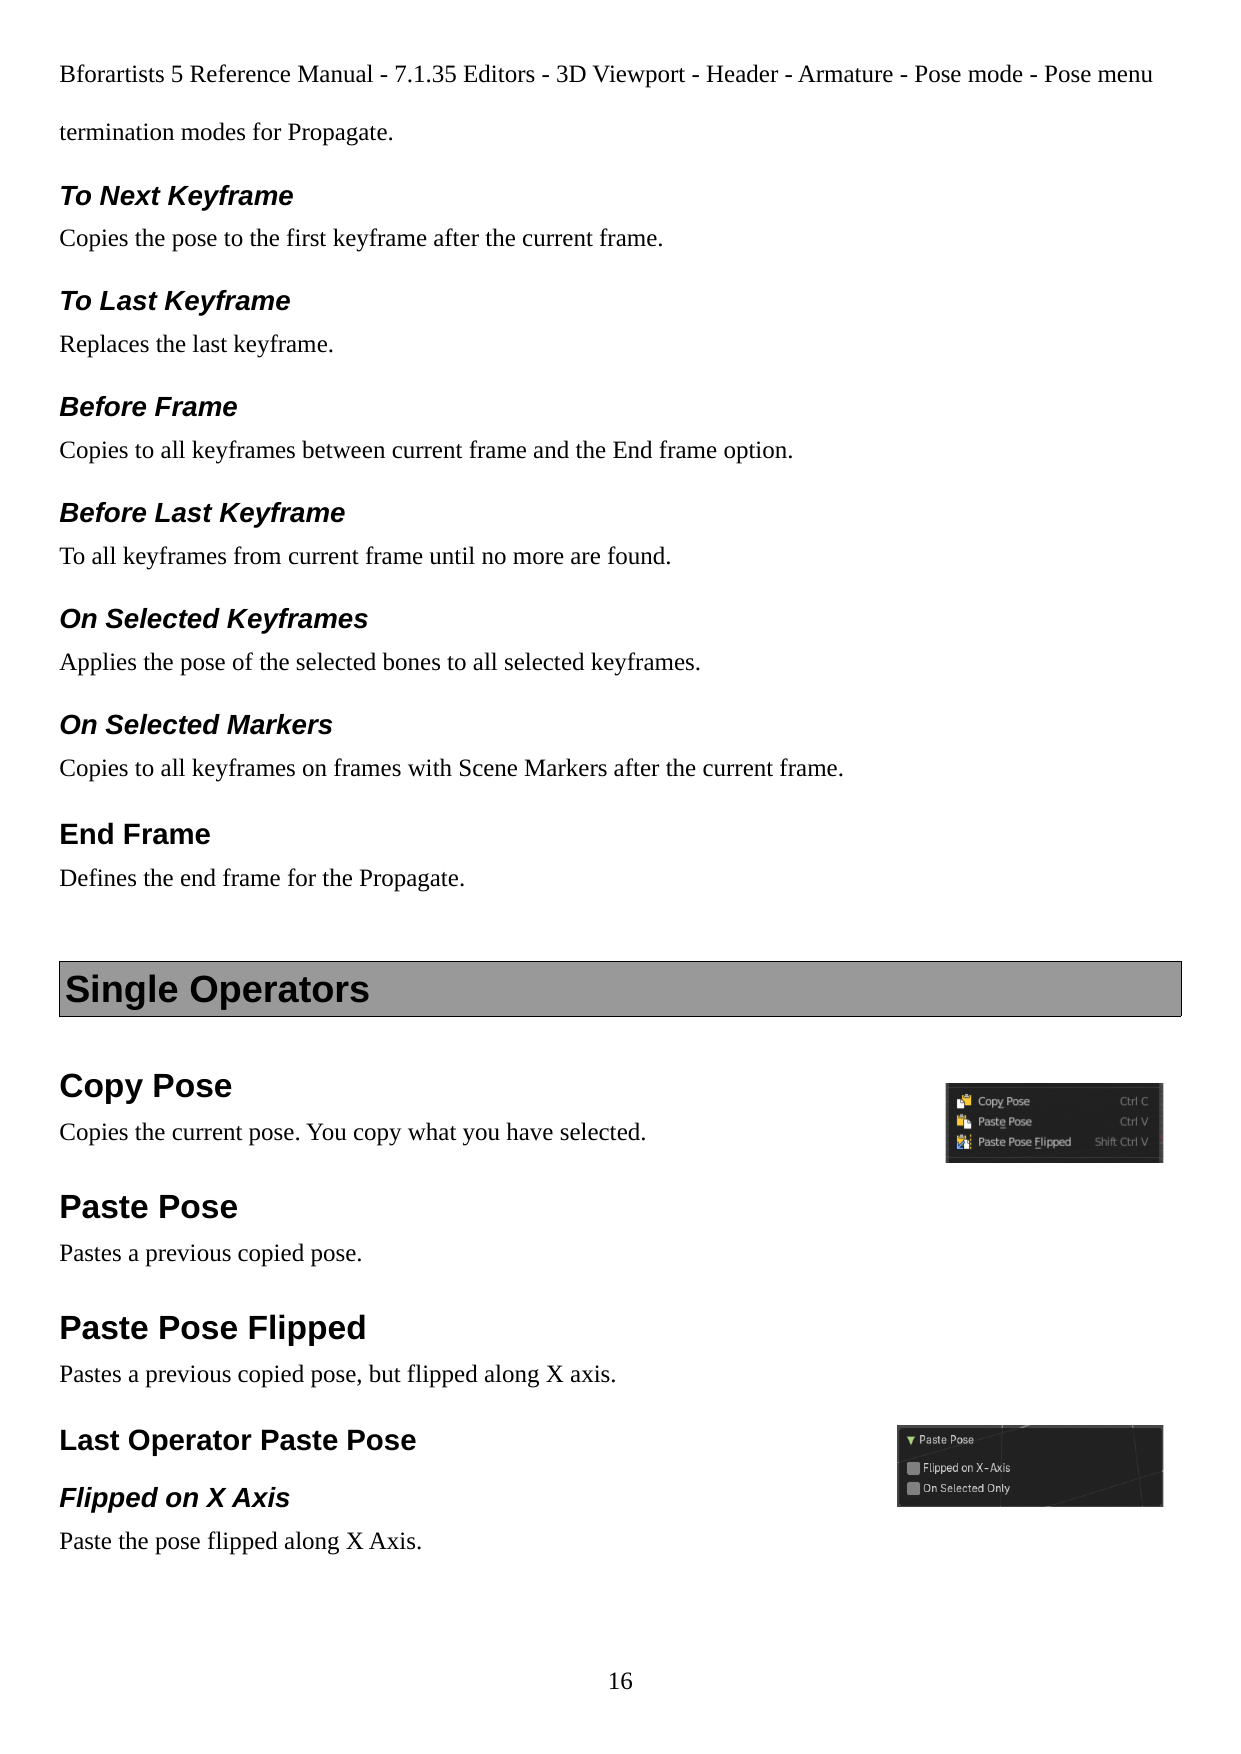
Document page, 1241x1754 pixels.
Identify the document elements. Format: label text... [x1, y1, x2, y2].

picture [945, 1083, 1164, 1163]
subtitle Paste Pose [59, 1187, 1181, 1226]
subtitle Paste Pose Flipped [59, 1308, 1181, 1347]
table_header Single Operators [60, 962, 1181, 1016]
text Applies the pose of the selected bones to all selected keyframes. [59, 647, 1181, 676]
text Copies the pose to the first keyframe after the current frame. [59, 223, 1181, 252]
text Copies to all keyframes on frames with Scene Markers after the current frame. [59, 753, 1181, 782]
subtitle To Next Keyframe [59, 179, 1181, 211]
subtitle On Selected Keyframes [59, 603, 1181, 634]
text Copies to all keyframes between current frame and the End frame option. [59, 435, 1181, 464]
text Pastes a previous copied pose. [59, 1238, 1181, 1267]
subtitle Last Operator Paste Pose [59, 1423, 1181, 1456]
text Paste the pose flipped along X Axis. [59, 1526, 1181, 1554]
subtitle Before Last Keyframe [59, 497, 1181, 528]
text Pastes a previous copied pose, but flipped along X axis. [59, 1359, 1181, 1388]
text Replaces the last keyframe. [59, 329, 1181, 358]
text termination modes for Propagate. [59, 117, 1181, 146]
text Defines the end frame for the Propagate. [59, 863, 1181, 892]
subtitle Before Frame [59, 391, 1181, 423]
subtitle To Last Keyframe [59, 285, 1181, 317]
text To all keyframes from current frame until no more are found. [59, 541, 1181, 570]
subtitle End Frame [59, 817, 1181, 850]
text Copies the current pose. You copy what you have selected. [59, 1117, 945, 1146]
subtitle Flipped on X Axis [59, 1481, 1181, 1513]
subtitle On Selected Markers [59, 708, 1181, 740]
subtitle Copy Pose [59, 1066, 1181, 1104]
picture [897, 1425, 1164, 1507]
